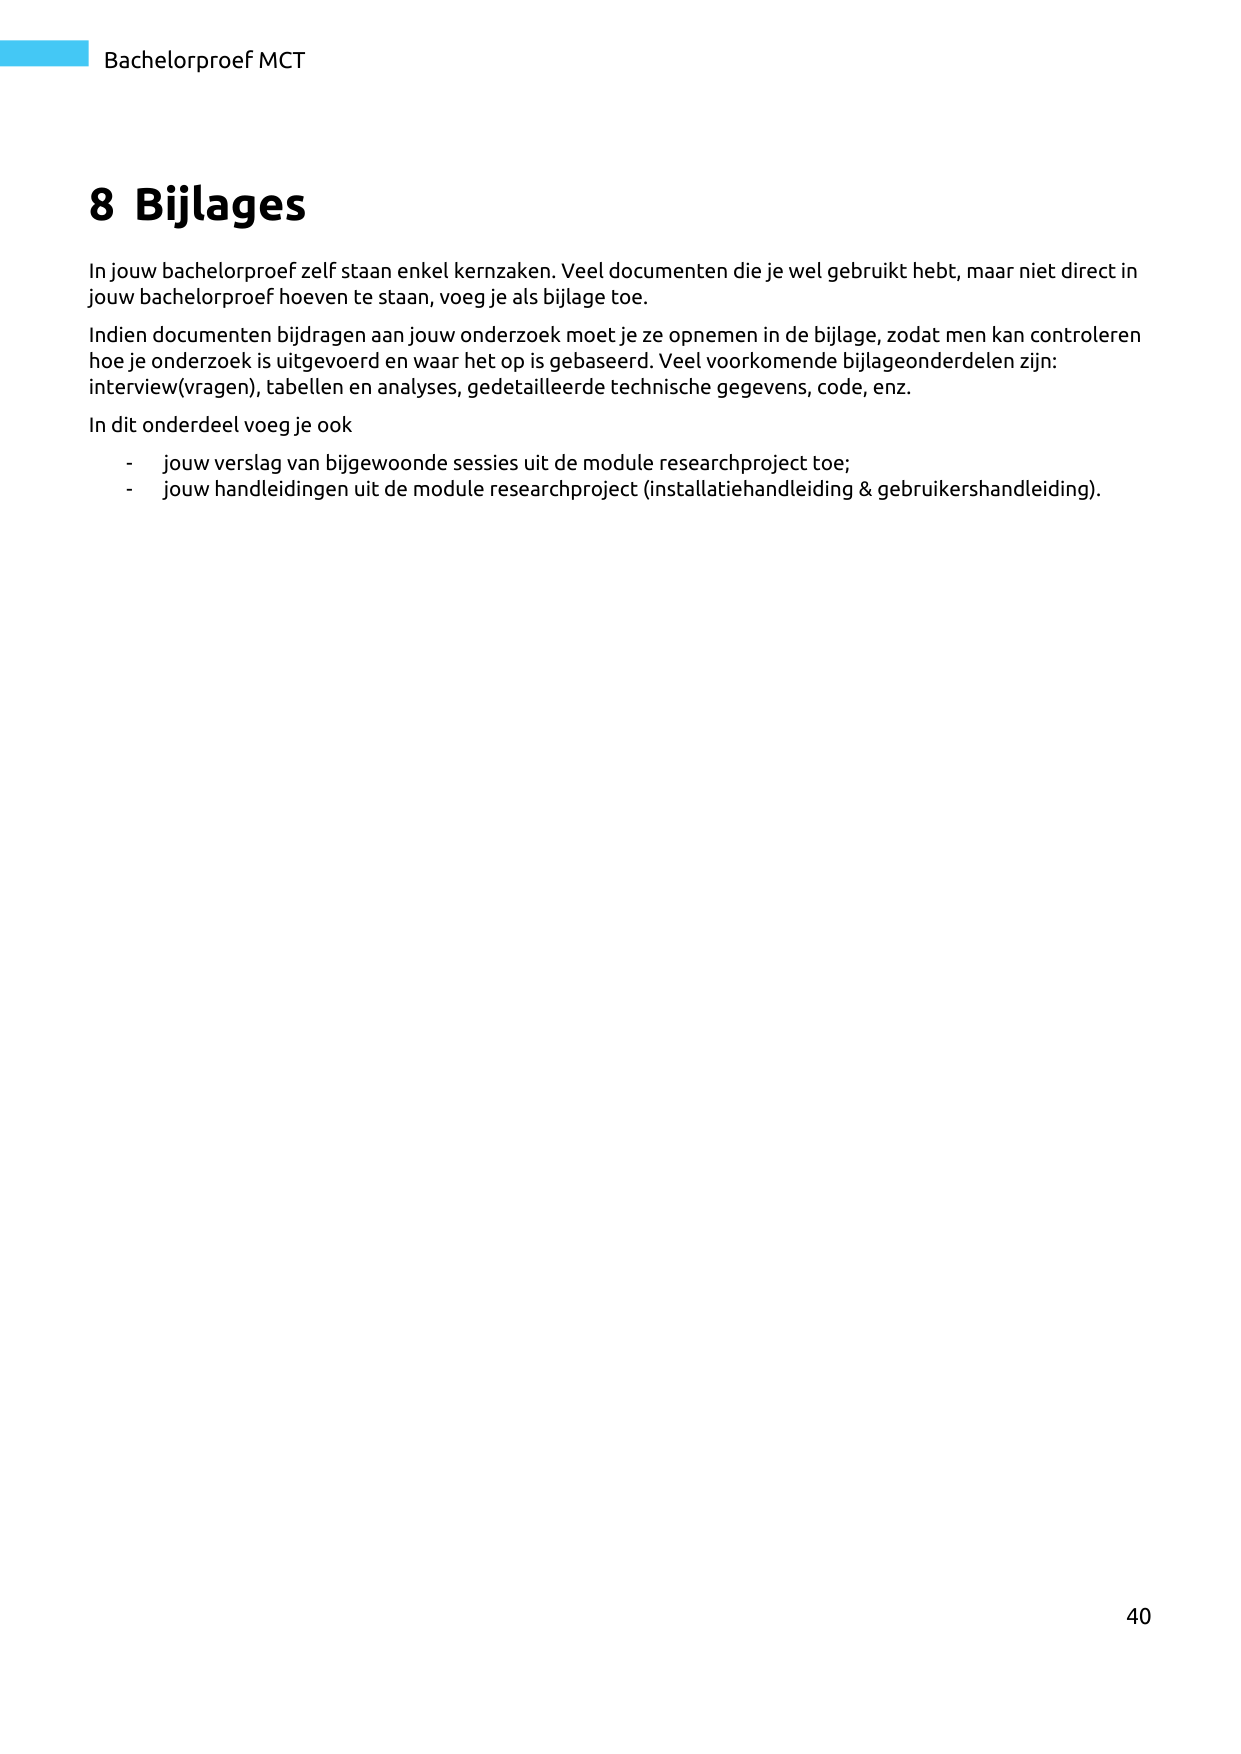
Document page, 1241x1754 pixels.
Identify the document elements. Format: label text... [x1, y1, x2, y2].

list jouw verslag van bijgewoonde sessies uit de module researchproject toe; [126, 451, 1152, 475]
text Indien documenten bijdragen aan jouw onderzoek moet je ze opnemen in de bijlage, zodat men kan controleren hoe je onderzoek is uitgevoerd en waar het op is gebaseerd. Veel voorkomende bijlageonderdelen zijn: interview(vragen), tabellen en analyses, gedetailleerde technische gegevens, code, enz. [89, 322, 1152, 398]
text In jouw bachelorproef zelf staan enkel kernzaken. Veel documenten die je wel gebruikt hebt, maar niet direct in jouw bachelorproef hoeven te staan, voeg je als bijlage toe. [89, 258, 1152, 308]
subtitle Bijlages [89, 177, 1152, 229]
text In dit onderdeel voeg je ook [89, 412, 1152, 436]
list jouw handleidingen uit de module researchproject (installatiehandleiding & gebruikershandleiding). [126, 477, 1152, 501]
